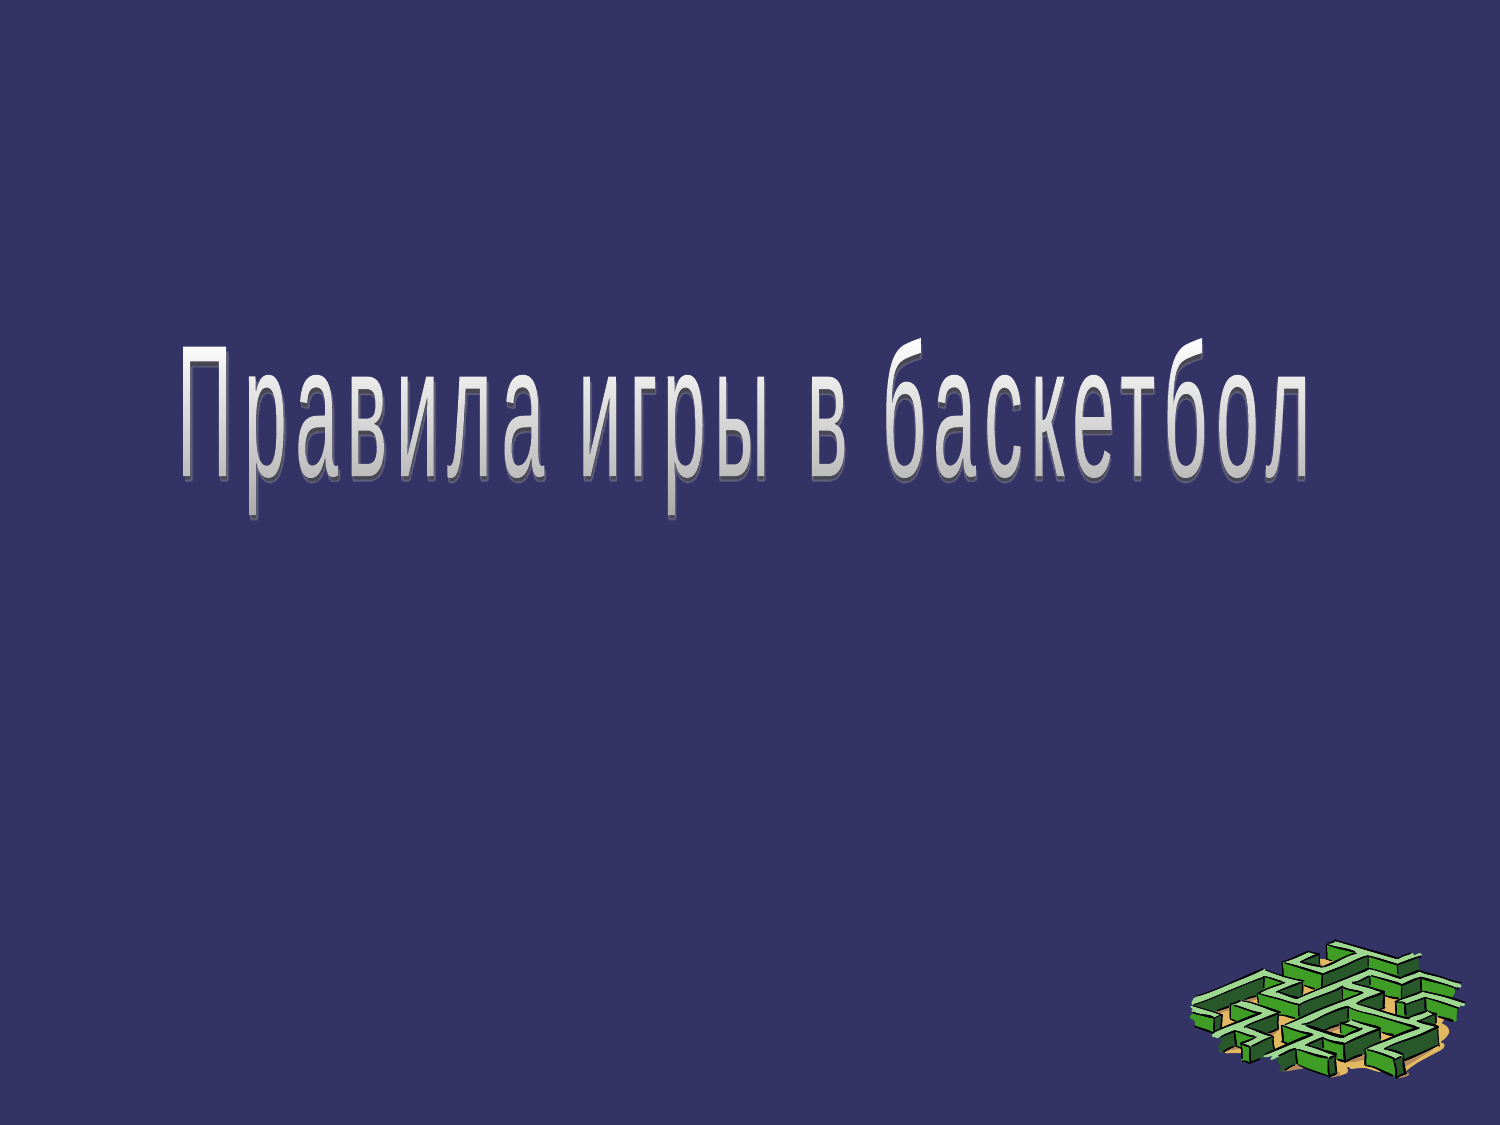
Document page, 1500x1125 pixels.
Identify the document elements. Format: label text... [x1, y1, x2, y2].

text_box Правила игры в баскетбол [447, 376, 487, 478]
text_box Правила игры в баскетбол [886, 337, 923, 478]
text_box Правила игры в баскетбол [583, 376, 616, 477]
text_box Правила игры в баскетбол [248, 374, 284, 516]
text_box Правила игры в баскетбол [351, 376, 384, 477]
text_box Правила игры в баскетбол [1035, 376, 1065, 477]
text_box Правила игры в баскетбол [504, 374, 545, 478]
text_box Правила игры в баскетбол [1075, 374, 1112, 478]
text_box Правила игры в баскетбол [1121, 376, 1155, 477]
text_box Правила игры в баскетбол [1265, 376, 1306, 478]
text_box Правила игры в баскетбол [936, 374, 976, 478]
text_box Правила игры в баскетбол [1219, 374, 1256, 478]
text_box Правила игры в баскетбол [401, 376, 434, 477]
text_box Правила игры в баскетбол [719, 376, 751, 477]
text_box Правила игры в баскетбол [634, 376, 656, 477]
text_box Правила игры в баскетбол [812, 376, 845, 477]
text_box Правила игры в баскетбол [183, 346, 227, 477]
text_box Правила игры в баскетбол [667, 374, 703, 516]
text_box Правила игры в баскетбол [298, 374, 339, 478]
text_box Правила игры в баскетбол [987, 374, 1021, 478]
text_box Правила игры в баскетбол [1167, 337, 1205, 478]
text_box Правила игры в баскетбол [757, 376, 765, 477]
